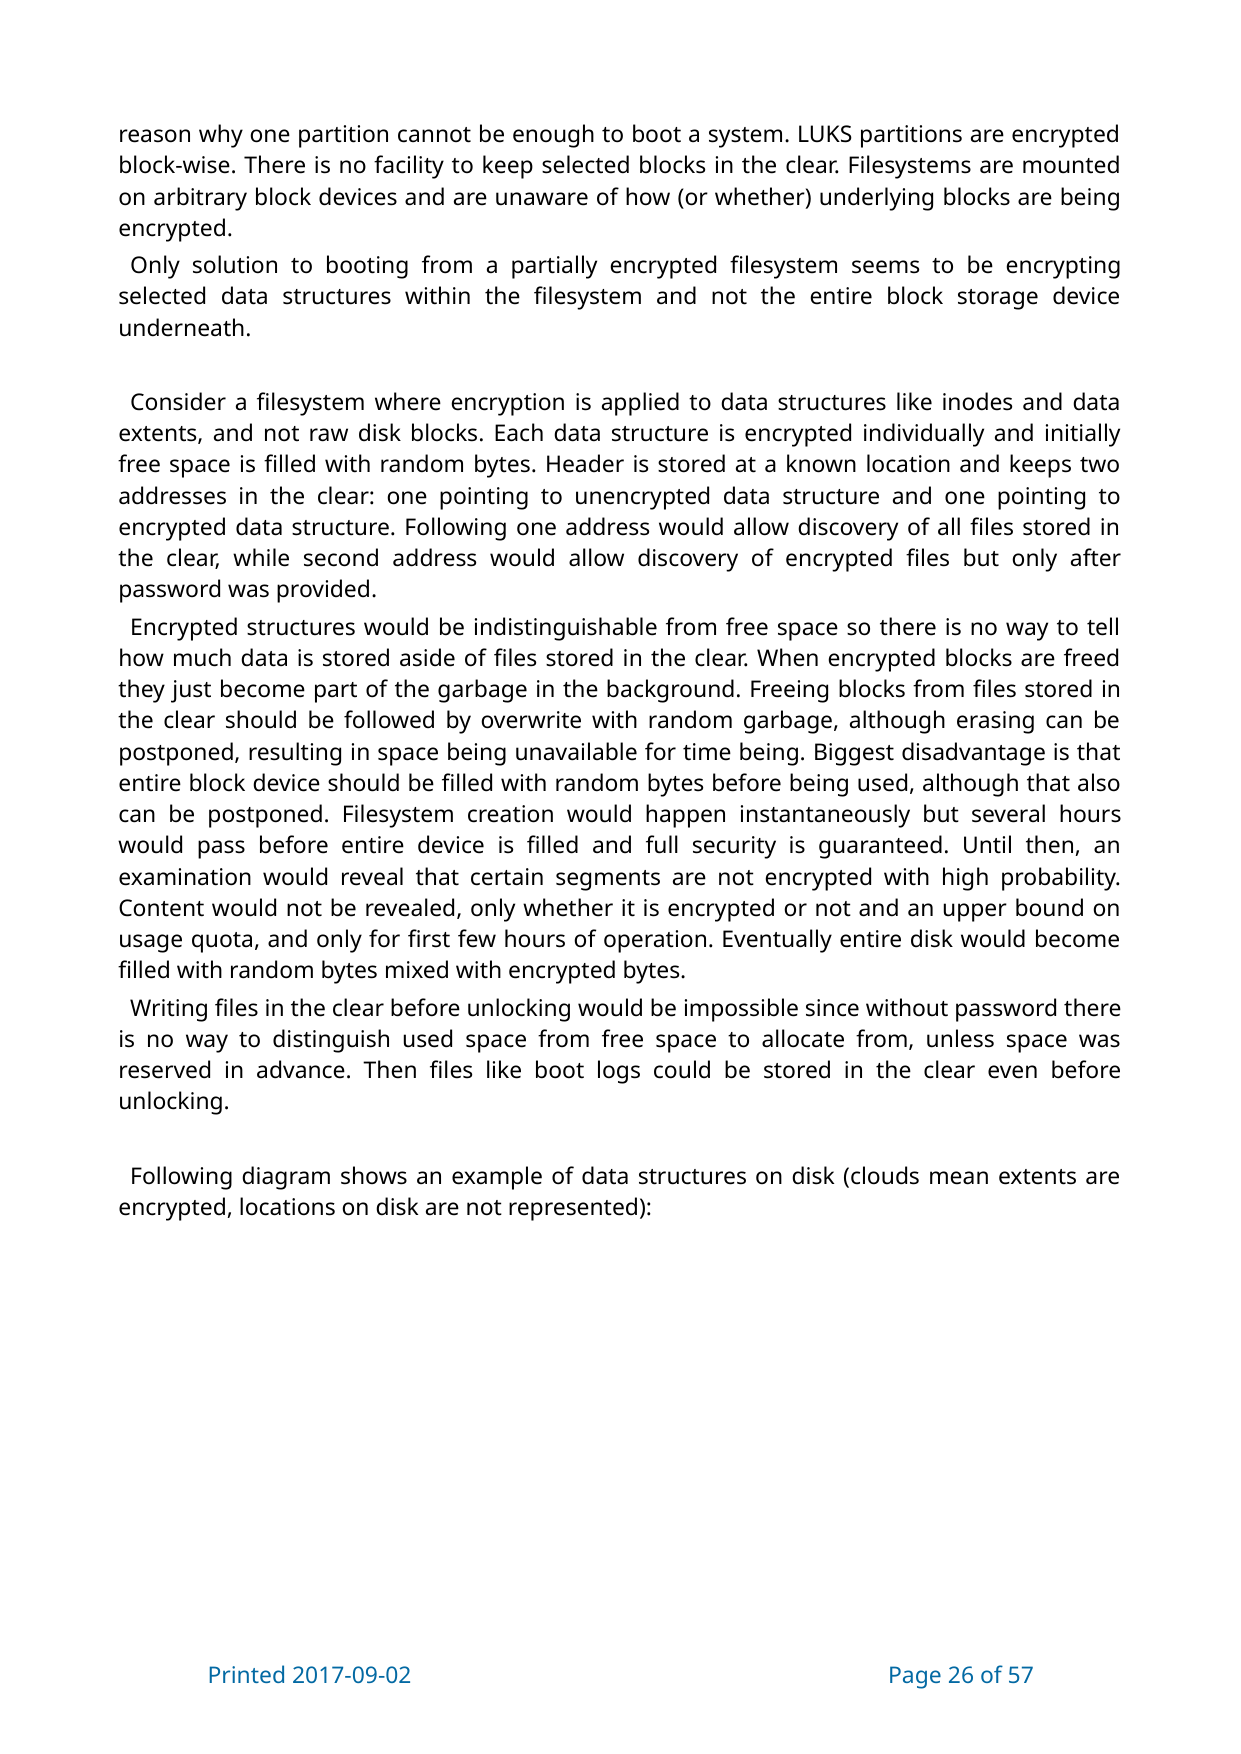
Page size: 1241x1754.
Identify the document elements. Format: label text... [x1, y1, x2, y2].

text Following diagram shows an example of data structures on disk (clouds mean extents are encrypted, locations on disk are not represented): [118, 1160, 1122, 1222]
text Consider a filesystem where encryption is applied to data structures like inodes and data extents, and not raw disk blocks. Each data structure is encrypted individually and initially free space is filled with random bytes. Header is stored at a known location and keeps two addresses in the clear: one pointing to unencrypted data structure and one pointing to encrypted data structure. Following one address would allow discovery of all files stored in the clear, while second address would allow discovery of encrypted files but only after password was provided. [118, 386, 1122, 605]
text Writing files in the clear before unlocking would be impossible since without password there is no way to distinguish used space from free space to allocate from, unless space was reserved in advance. Then files like boot logs could be stored in the clear even before unlocking. [118, 992, 1122, 1117]
text Only solution to booting from a partially encrypted filesystem seems to be encrypting selected data structures within the filesystem and not the entire block storage device underneath. [118, 249, 1122, 343]
text reason why one partition cannot be enough to boot a system. LUKS partitions are encrypted block-wise. There is no facility to keep selected blocks in the clear. Filesystems are mounted on arbitrary block devices and are unaware of how (or whether) underlying blocks are being encrypted. [118, 118, 1122, 243]
text Encrypted structures would be indistinguishable from free space so there is no way to tell how much data is stored aside of files stored in the clear. When encrypted blocks are freed they just become part of the garbage in the background. Freeing blocks from files stored in the clear should be followed by overwrite with random garbage, although erasing can be postponed, resulting in space being unavailable for time being. Biggest disadvantage is that entire block device should be filled with random bytes before being used, although that also can be postponed. Filesystem creation would happen instantaneously but several hours would pass before entire device is filled and full security is guaranteed. Until then, an examination would reveal that certain segments are not encrypted with high probability. Content would not be revealed, only whether it is encrypted or not and an upper bound on usage quota, and only for first few hours of operation. Eventually entire disk would become filled with random bytes mixed with encrypted bytes. [118, 611, 1122, 986]
